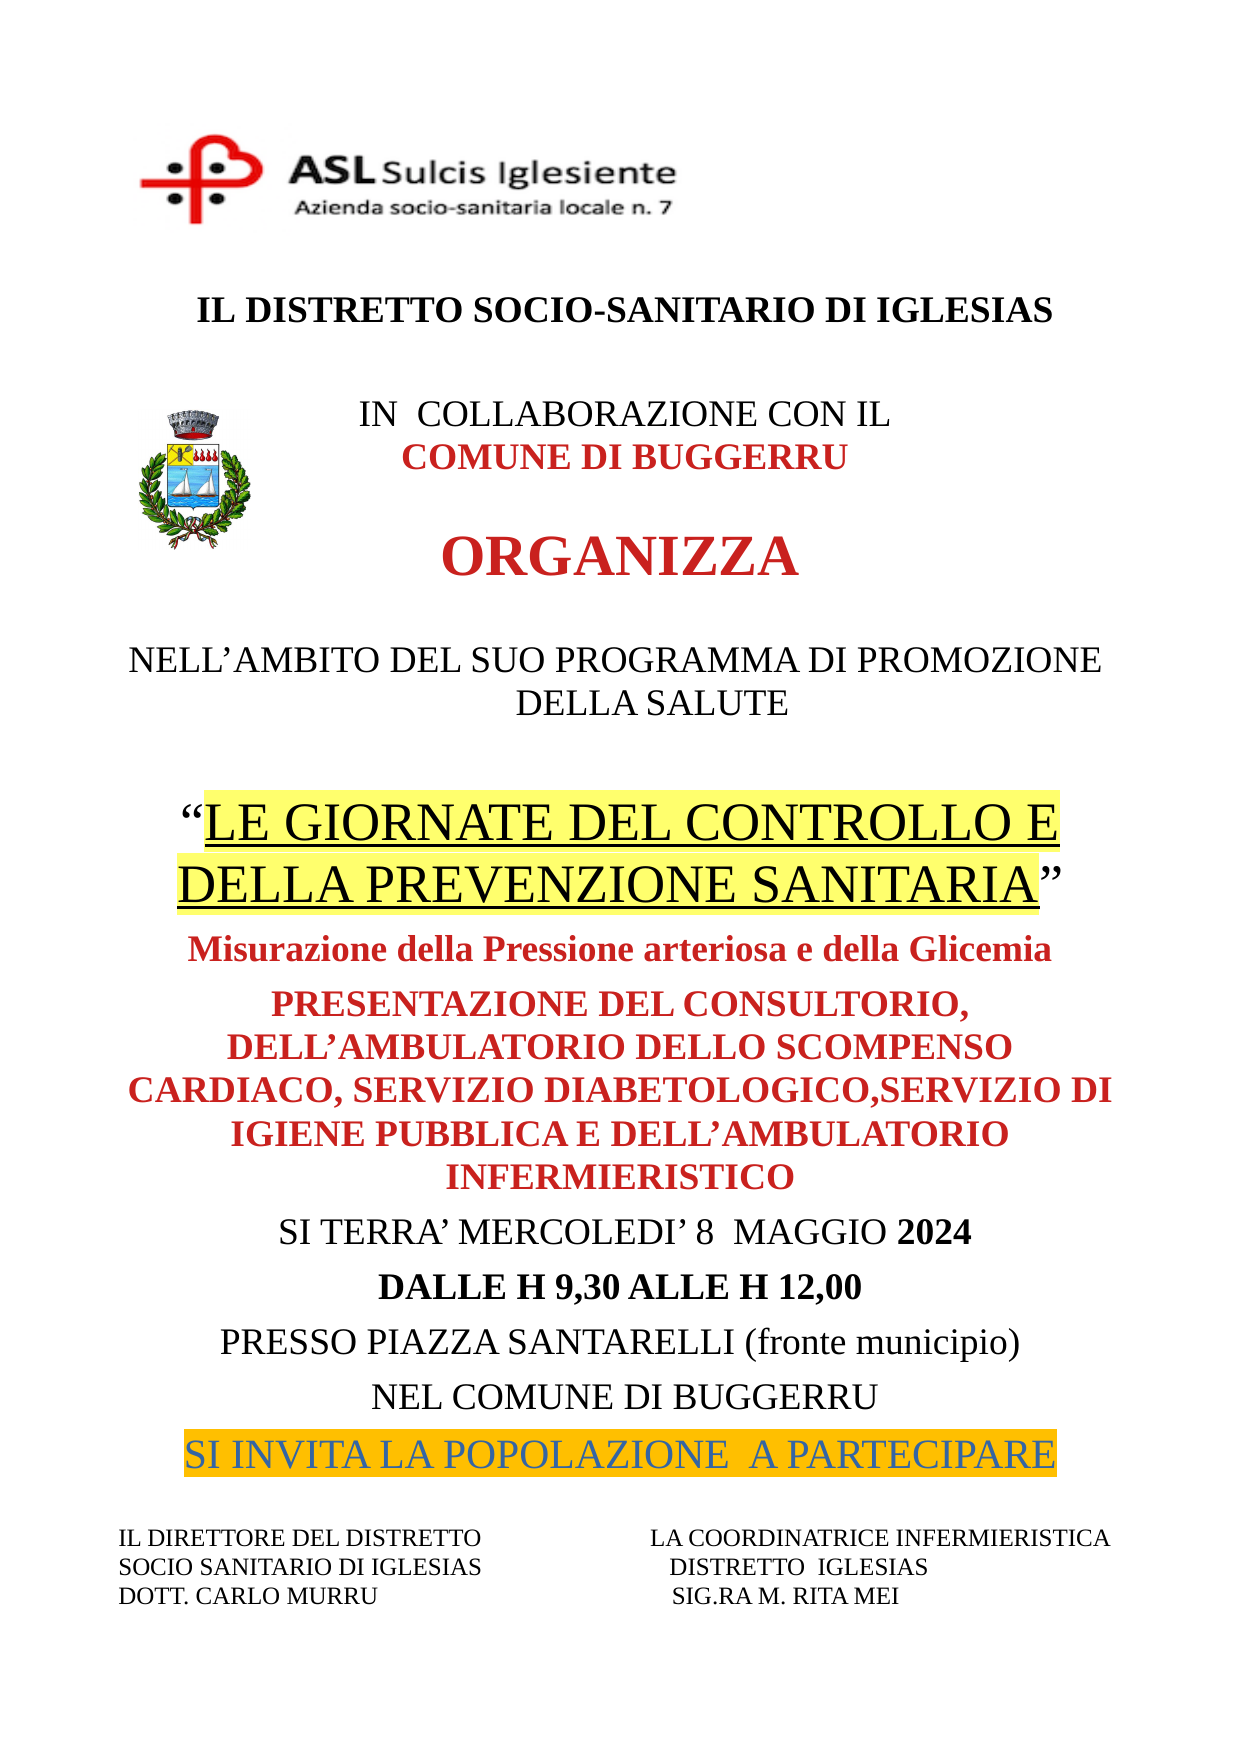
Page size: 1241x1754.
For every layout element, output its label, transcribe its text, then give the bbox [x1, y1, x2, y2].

text COMUNE DI BUGGERRU [251, 434, 1122, 478]
text IL DIRETTORE DEL DISTRETTO LA COORDINATRICE INFERMIERISTICA [118, 1523, 1122, 1552]
text IL DISTRETTO SOCIO-SANITARIO DI IGLESIAS [118, 287, 1122, 331]
text DOTT. CARLO MURRU SIG.RA M. RITA MEI [118, 1581, 1122, 1610]
text NEL COMUNE DI BUGGERRU [118, 1374, 1122, 1417]
text DALLE H 9,30 ALLE H 12,00 [118, 1264, 1122, 1307]
text [118, 434, 138, 478]
text “LE GIORNATE DEL CONTROLLO E DELLA PREVENZIONE SANITARIA” [118, 790, 1122, 915]
picture [138, 409, 251, 550]
text ORGANIZZA [118, 521, 1122, 588]
text NELL’AMBITO DEL SUO PROGRAMMA DI PROMOZIONE DELLA SALUTE [118, 637, 1122, 723]
text PRESENTAZIONE DEL CONSULTORIO, DELL’AMBULATORIO DELLO SCOMPENSO CARDIACO, SERVIZIO DIABETOLOGICO,SERVIZIO DI IGIENE PUBBLICA E DELL’AMBULATORIO INFERMIERISTICO [118, 982, 1122, 1197]
text Misurazione della Pressione arteriosa e della Glicemia [118, 927, 1122, 970]
text IN COLLABORAZIONE CON IL [118, 391, 1122, 434]
text SOCIO SANITARIO DI IGLESIAS DISTRETTO IGLESIAS [118, 1552, 1122, 1581]
text SI TERRA’ MERCOLEDI’ 8 MAGGIO 2024 [118, 1209, 1122, 1252]
text SI INVITA LA POPOLAZIONE A PARTECIPARE [118, 1429, 1122, 1477]
text PRESSO PIAZZA SANTARELLI (fronte municipio) [118, 1319, 1122, 1362]
picture [118, 118, 718, 252]
